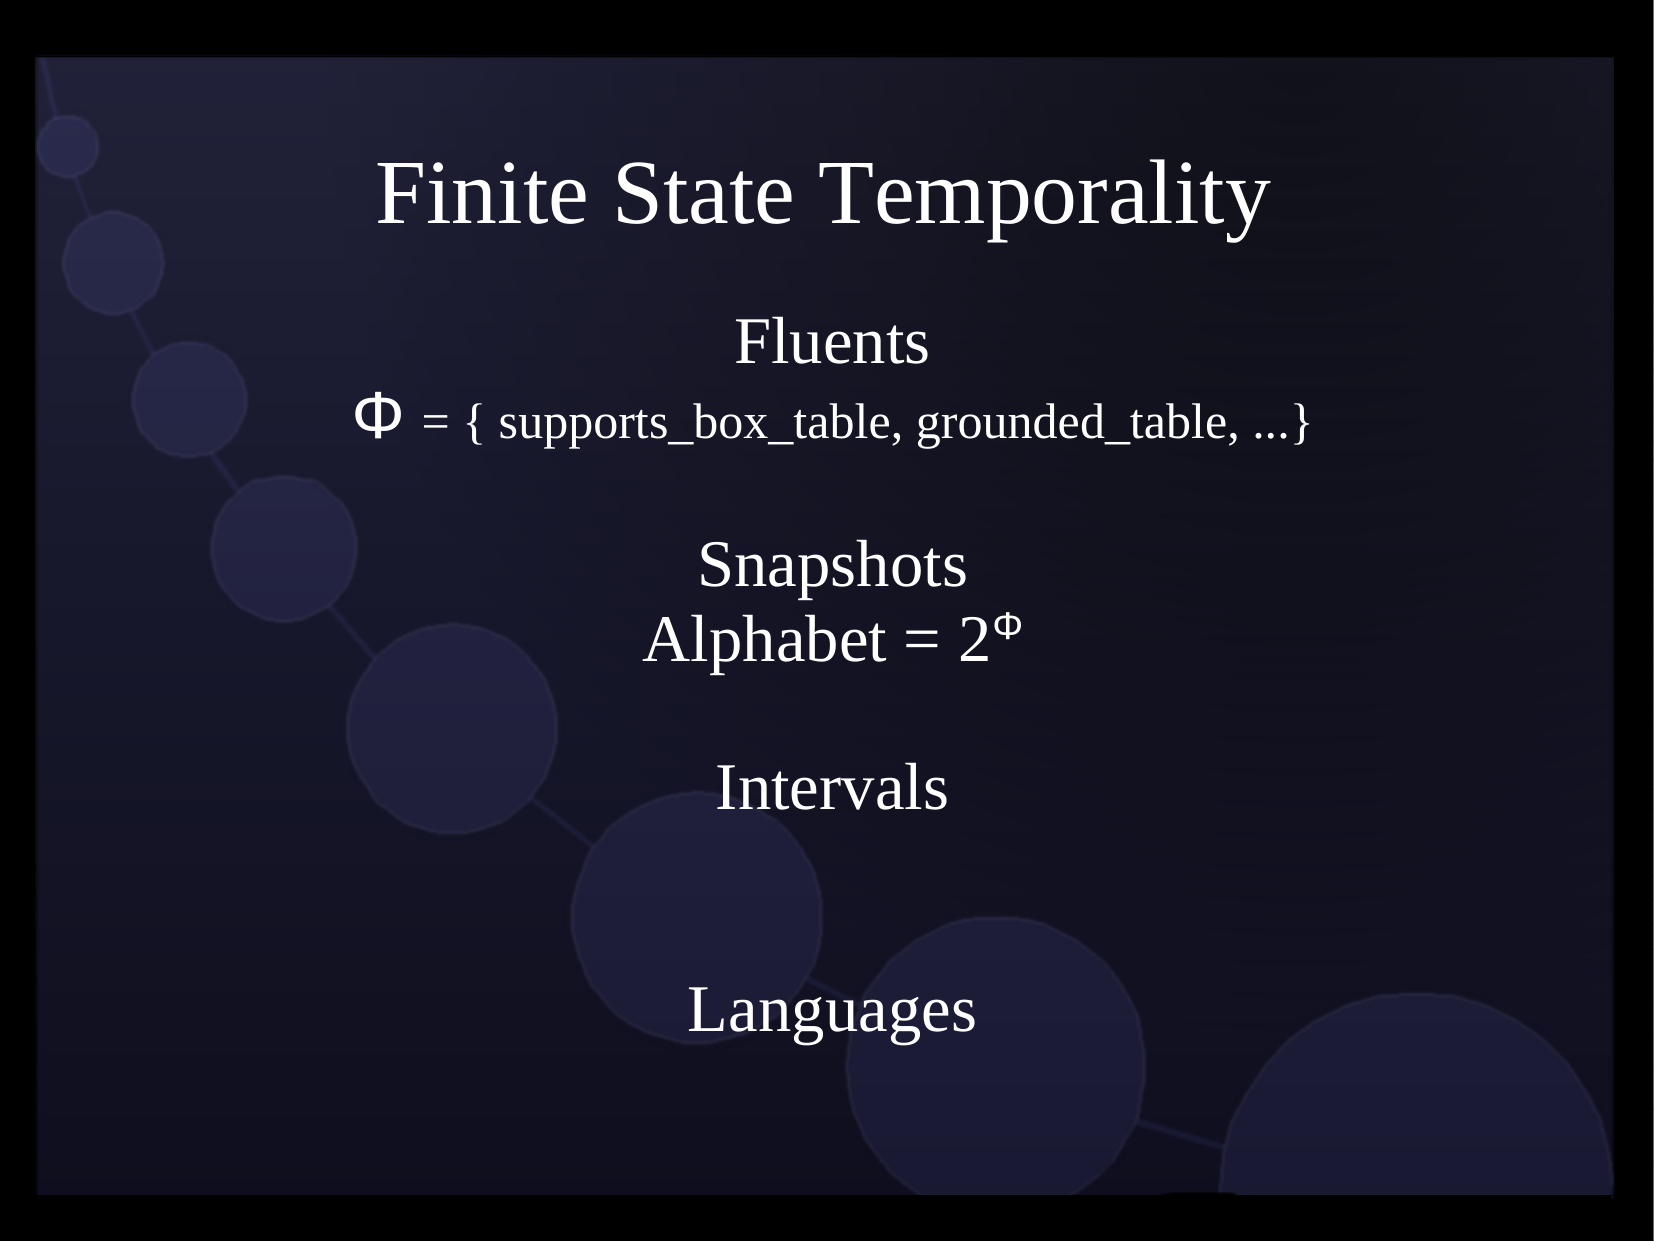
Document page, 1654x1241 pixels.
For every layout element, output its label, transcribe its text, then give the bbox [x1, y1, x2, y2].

title Finite State Temporality [118, 88, 1531, 296]
picture [0, 0, 1654, 1241]
subtitle Fluents Φ = { supports_box_table, grounded_table, ...} Snapshots Alphabet = 2Φ Intervals Languages [109, 281, 1522, 1217]
